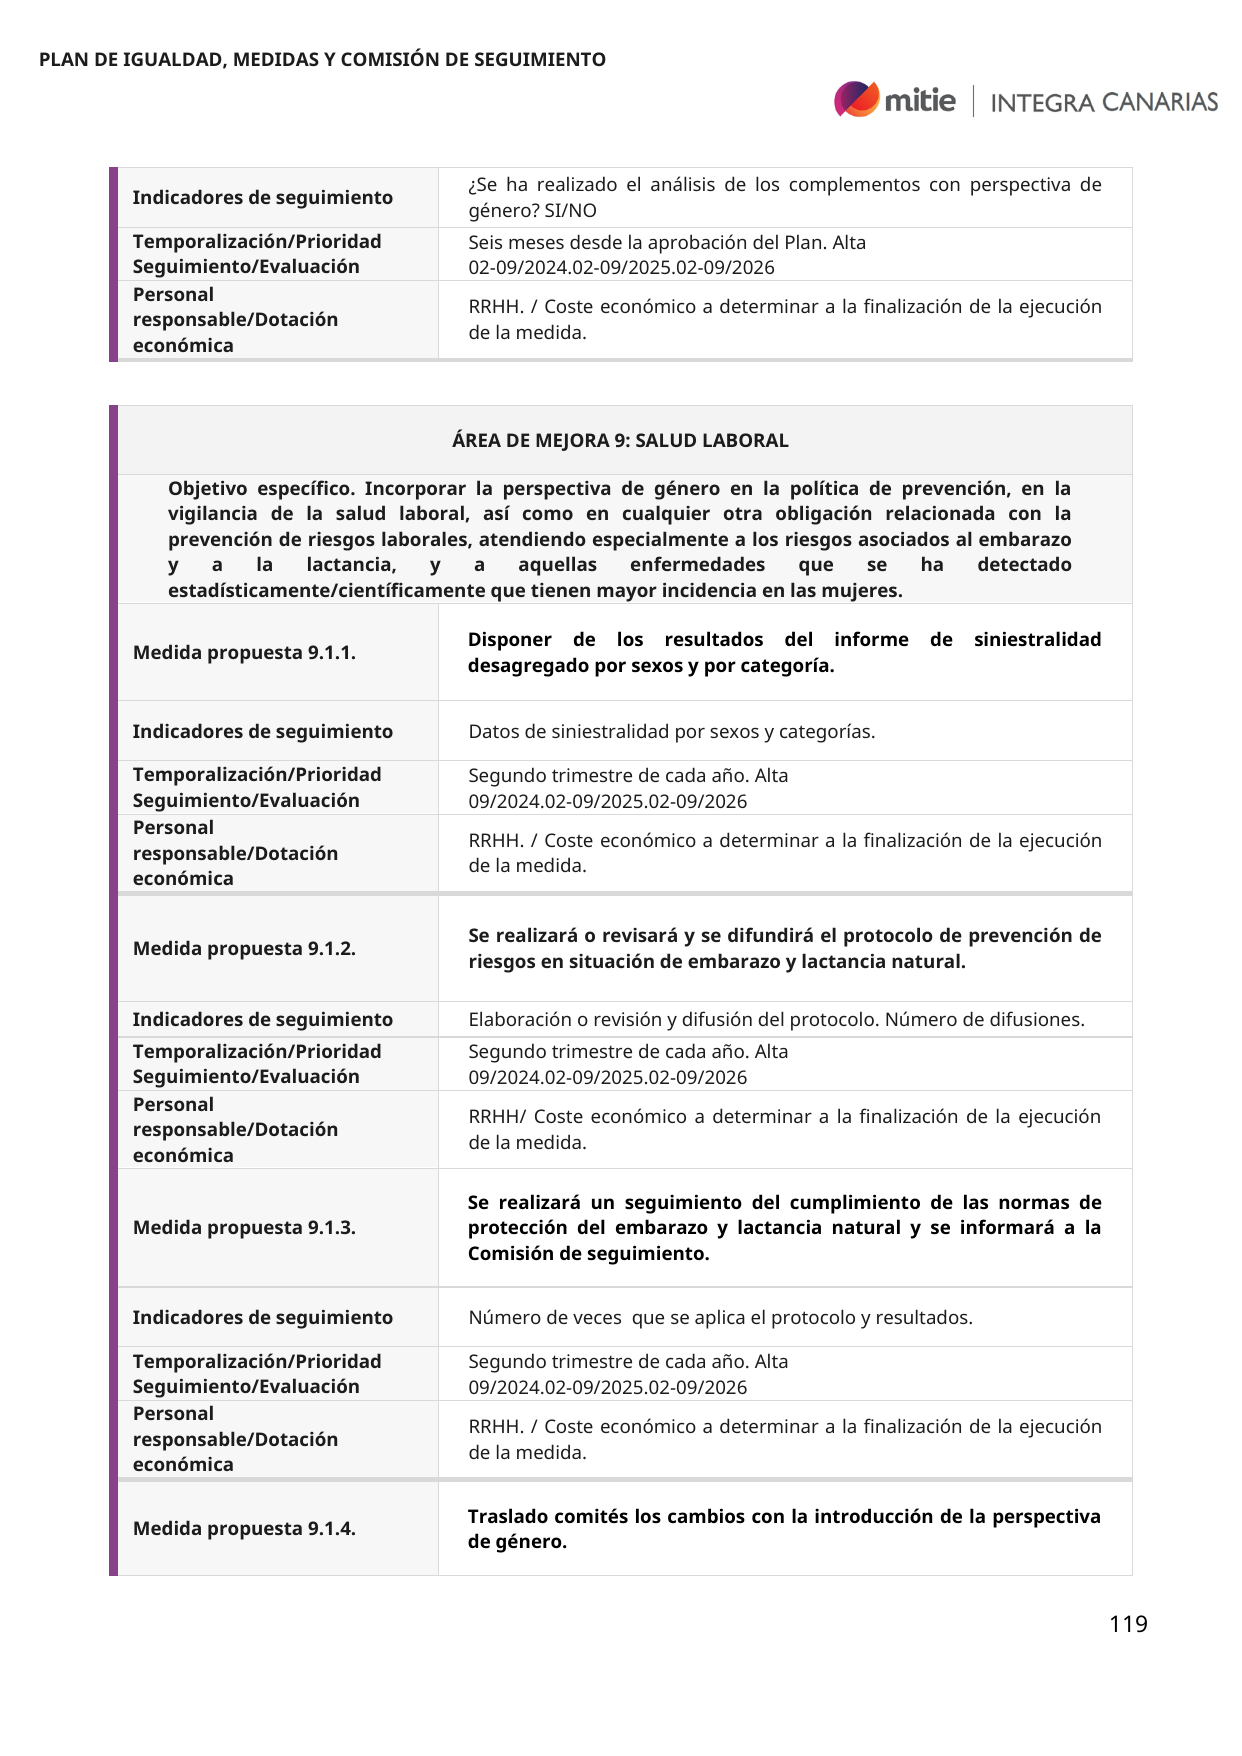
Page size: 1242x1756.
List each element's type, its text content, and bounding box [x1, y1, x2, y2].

table_cell RRHH. / Coste económico a determinar a la finalización de la ejecución de la medida. [439, 815, 1132, 891]
table_cell Indicadores de seguimiento [118, 701, 438, 760]
table_cell Indicadores de seguimiento [118, 1002, 438, 1036]
table_cell Traslado comités los cambios con la introducción de la perspectiva de género. [439, 1482, 1132, 1575]
table_cell Personal responsable/Dotación económica [118, 815, 438, 891]
table_cell Segundo trimestre de cada año. Alta 09/2024.02-09/2025.02-09/2026 [439, 761, 1132, 813]
table_cell Temporalización/Prioridad Seguimiento/Evaluación [118, 1038, 438, 1090]
table_cell Medida propuesta 9.1.3. [118, 1169, 438, 1286]
table_cell Personal responsable/Dotación económica [118, 281, 438, 358]
table_cell Elaboración o revisión y difusión del protocolo. Número de difusiones. [439, 1002, 1132, 1036]
table_cell Temporalización/Prioridad Seguimiento/Evaluación [118, 1347, 438, 1400]
table_cell Medida propuesta 9.1.1. [118, 604, 438, 700]
table_cell Temporalización/Prioridad Seguimiento/Evaluación [118, 761, 438, 813]
table_cell Temporalización/Prioridad Seguimiento/Evaluación [118, 228, 438, 280]
table_cell Se realizará o revisará y se difundirá el protocolo de prevención de riesgos en situación de embarazo y lactancia natural. [439, 896, 1132, 1001]
table_header ÁREA DE MEJORA 9: SALUD LABORAL [118, 406, 1132, 474]
table_cell Indicadores de seguimiento [118, 1288, 438, 1346]
table_cell Disponer de los resultados del informe de siniestralidad desagregado por sexos y por categoría. [439, 604, 1132, 700]
table_cell Número de veces que se aplica el protocolo y resultados. [439, 1288, 1132, 1346]
table_cell Segundo trimestre de cada año. Alta 09/2024.02-09/2025.02-09/2026 [439, 1038, 1132, 1090]
table_cell Segundo trimestre de cada año. Alta 09/2024.02-09/2025.02-09/2026 [439, 1347, 1132, 1400]
table_cell RRHH. / Coste económico a determinar a la finalización de la ejecución de la medida. [439, 1401, 1132, 1477]
table_cell Personal responsable/Dotación económica [118, 1401, 438, 1477]
table_cell Medida propuesta 9.1.2. [118, 896, 438, 1001]
table_cell Objetivo específico. Incorporar la perspectiva de género en la política de prevención, en la vigilancia de la salud laboral, así como en cualquier otra obligación relacionada con la prevención de riesgos laborales, atendiendo especialmente a los riesgos asociados al embarazo y a la lactancia, y a aquellas enfermedades que se ha detectado estadísticamente/científicamente que tienen mayor incidencia en las mujeres. [118, 475, 1132, 602]
table_cell ¿Se ha realizado el análisis de los complementos con perspectiva de género? SI/NO [439, 168, 1132, 227]
table_cell Se realizará un seguimiento del cumplimiento de las normas de protección del embarazo y lactancia natural y se informará a la Comisión de seguimiento. [439, 1169, 1132, 1286]
table_cell Seis meses desde la aprobación del Plan. Alta 02-09/2024.02-09/2025.02-09/2026 [439, 228, 1132, 280]
table_cell Indicadores de seguimiento [118, 168, 438, 227]
table_cell Personal responsable/Dotación económica [118, 1091, 438, 1167]
table_cell RRHH/ Coste económico a determinar a la finalización de la ejecución de la medida. [439, 1091, 1132, 1167]
table_cell RRHH. / Coste económico a determinar a la finalización de la ejecución de la medida. [439, 281, 1132, 358]
table_cell Datos de siniestralidad por sexos y categorías. [439, 701, 1132, 760]
table_cell Medida propuesta 9.1.4. [118, 1482, 438, 1575]
